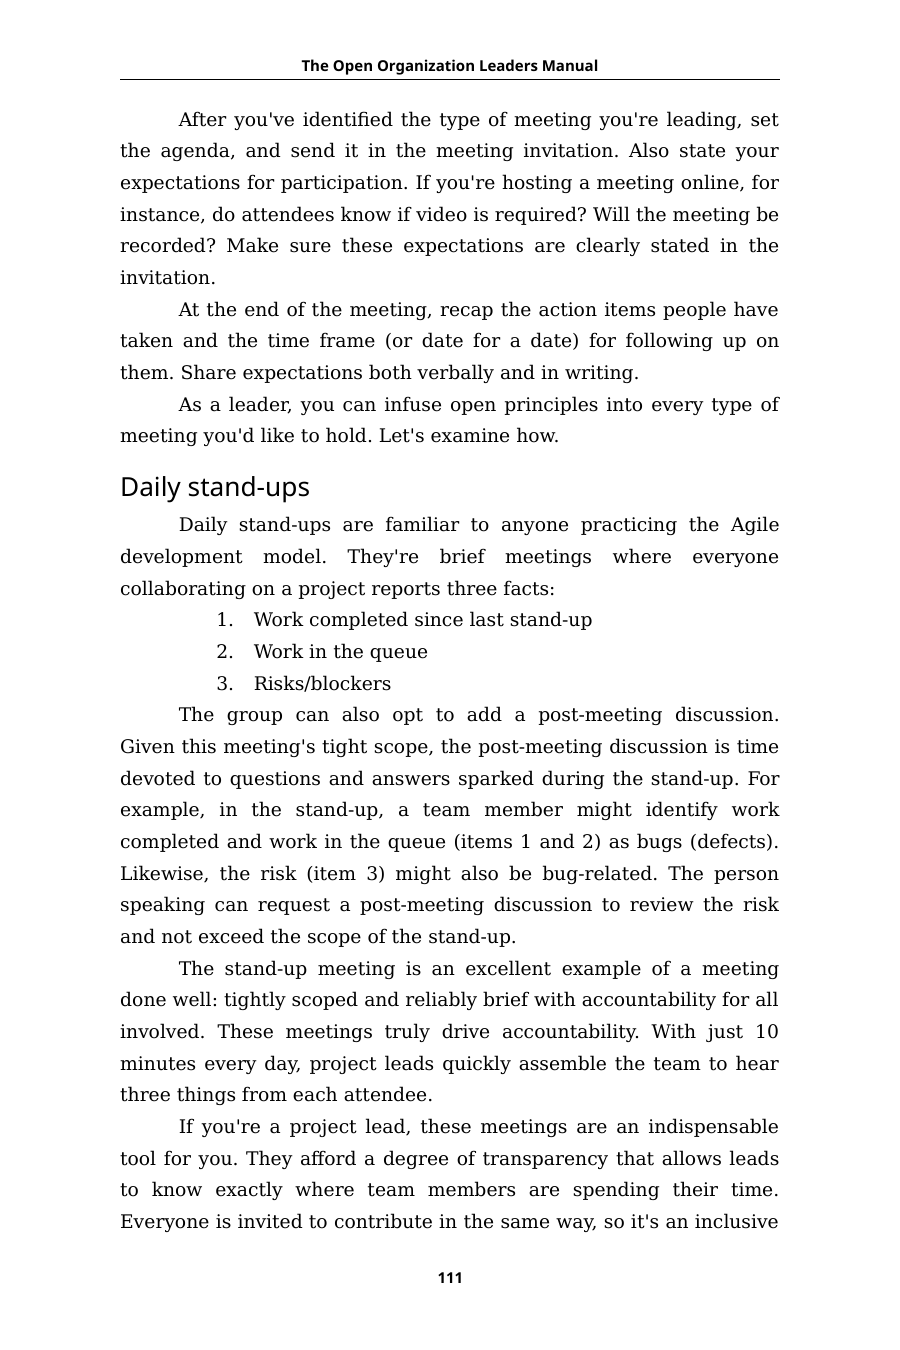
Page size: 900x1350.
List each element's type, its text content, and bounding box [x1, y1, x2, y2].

text At the end of the meeting, recap the action items people have taken and the time frame (or date for a date) for following up on them. Share expectations both verbally and in writing. [120, 299, 780, 384]
text If you're a project lead, these meetings are an indispensable tool for you. They afford a degree of transparency that allows leads to know exactly where team members are spending their time. Everyone is invited to contribute in the same way, so it's an inclusive [120, 1116, 780, 1233]
text As a leader, you can infuse open principles into every type of meeting you'd like to hold. Let's examine how. [120, 394, 780, 447]
subtitle Daily stand-ups [120, 472, 780, 502]
list Risks/blockers [216, 673, 780, 694]
text After you've identified the type of meeting you're leading, set the agenda, and send it in the meeting invitation. Also state your expectations for participation. If you're hosting a meeting online, for instance, do attendees know if video is required? Will the meeting be recorded? Make sure these expectations are clearly stated in the invitation. [120, 109, 780, 289]
list Work in the queue [216, 641, 780, 663]
text Daily stand-ups are familiar to anyone practicing the Agile development model. They're brief meetings where everyone collaborating on a project reports three facts: [120, 514, 780, 599]
text The group can also opt to add a post-meeting discussion. Given this meeting's tight scope, the post-meeting discussion is time devoted to questions and answers sparked during the stand-up. For example, in the stand-up, a team member might identify work completed and work in the queue (items 1 and 2) as bugs (defects). Likewise, the risk (item 3) might also be bug-related. The person speaking can request a post-meeting discussion to review the risk and not exceed the scope of the stand-up. [120, 704, 780, 948]
list Work completed since last stand-up [216, 609, 780, 631]
text The stand-up meeting is an excellent example of a meeting done well: tightly scoped and reliably brief with accountability for all involved. These meetings truly drive accountability. With just 10 minutes every day, project leads quickly assemble the team to hear three things from each attendee. [120, 958, 780, 1106]
